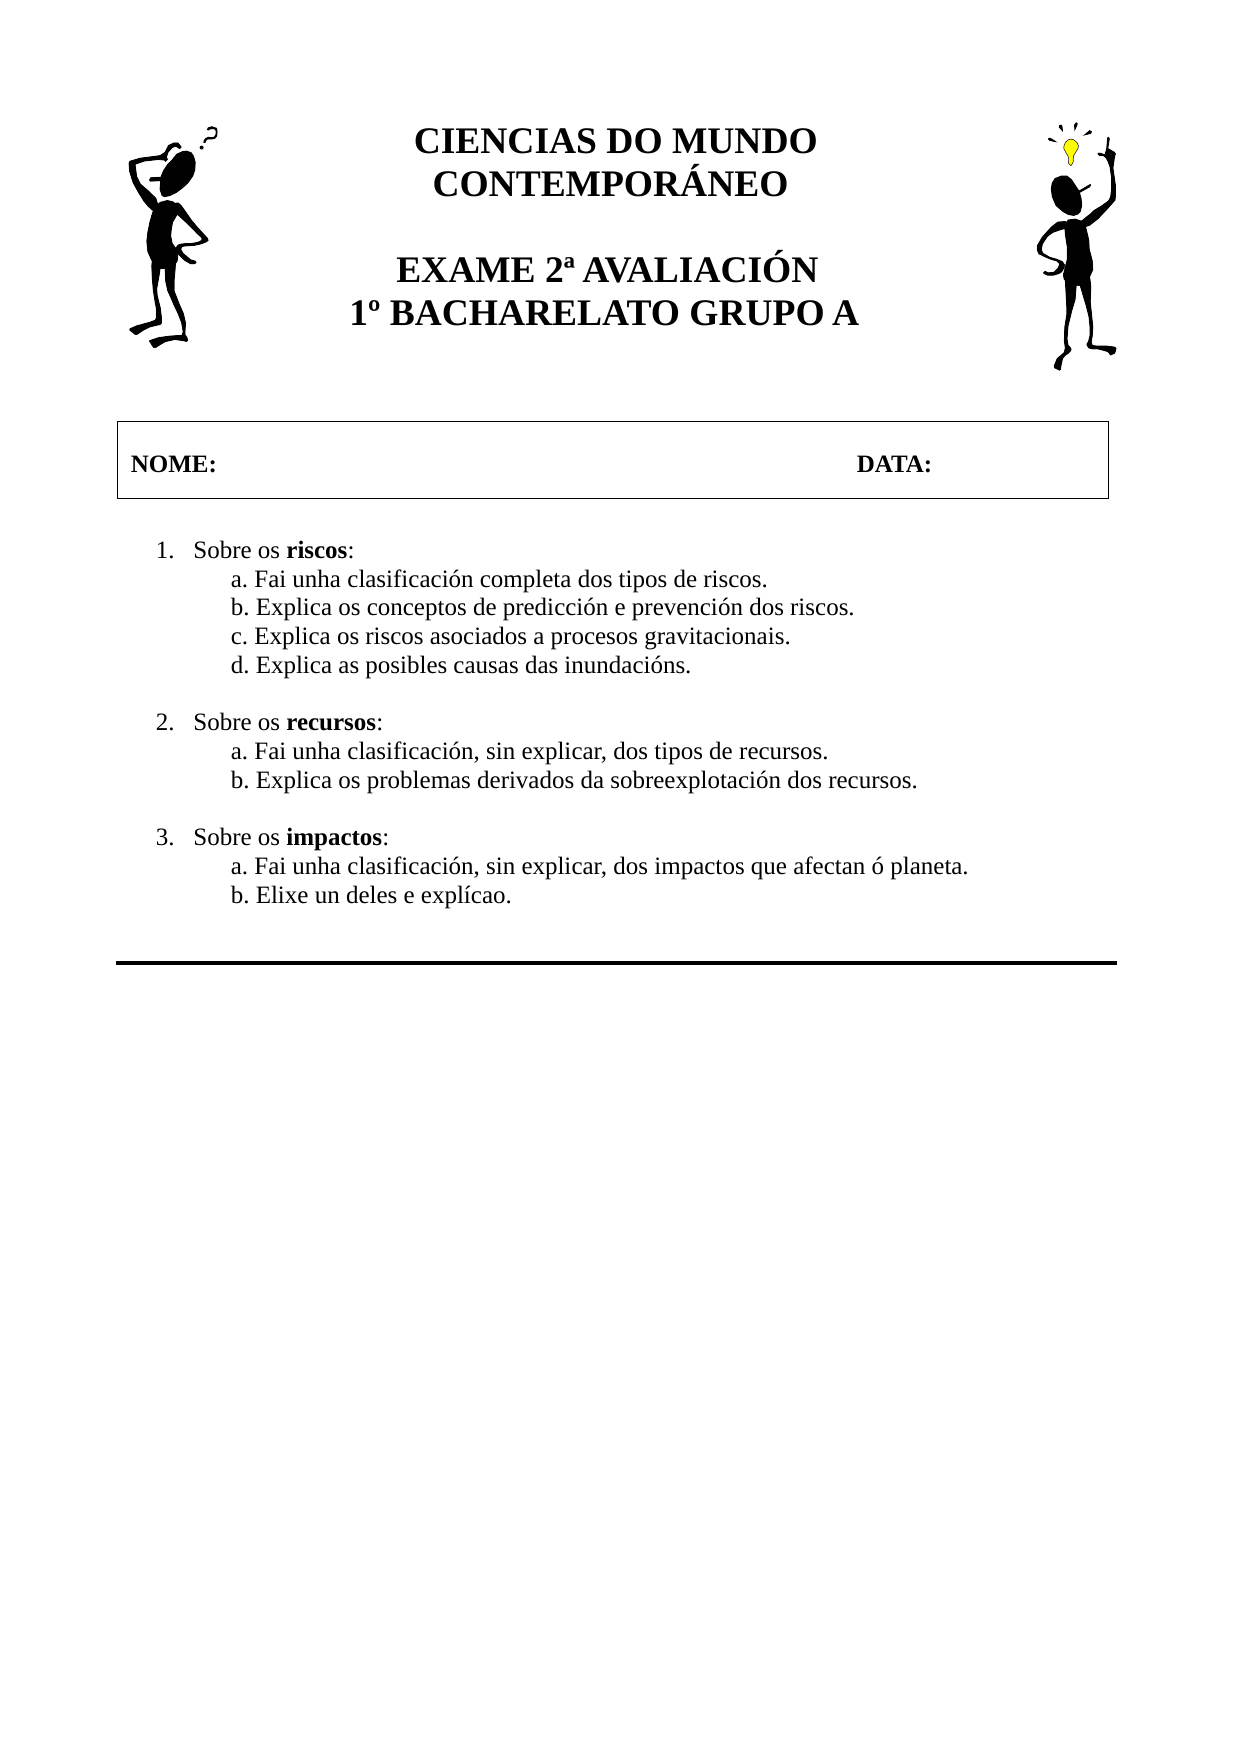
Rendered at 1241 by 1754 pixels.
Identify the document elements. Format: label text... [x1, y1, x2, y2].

text [175, 247, 218, 291]
text [140, 291, 182, 334]
text [1109, 449, 1122, 477]
text CIENCIAS DO MUNDO [118, 118, 1122, 161]
text [1090, 247, 1117, 291]
text [129, 291, 155, 328]
text [1037, 253, 1065, 291]
text 1º BACHARELATO GRUPO A [219, 291, 1035, 334]
list a. Fai unha clasificación completa dos tipos de riscos. [193, 564, 1122, 592]
list Sobre os riscos: [156, 535, 1122, 564]
text [1069, 291, 1089, 334]
text CONTEMPORÁNEO [219, 161, 1035, 204]
text [1091, 291, 1117, 334]
text EXAME 2ª AVALIACIÓN [219, 247, 1035, 291]
text [136, 161, 218, 204]
list d. Explica as posibles causas das inundacións. [193, 650, 1122, 679]
list a. Fai unha clasificación, sin explicar, dos tipos de recursos. [193, 736, 1122, 765]
text [118, 161, 127, 204]
text NOME: DATA: [118, 449, 1108, 477]
list Sobre os recursos: [156, 707, 1122, 736]
list c. Explica os riscos asociados a procesos gravitacionais. [193, 621, 1122, 650]
list b. Explica os conceptos de predicción e prevención dos riscos. [193, 592, 1122, 621]
text [1037, 161, 1111, 204]
list b. Explica os problemas derivados da sobreexplotación dos recursos. [193, 765, 1122, 794]
list Sobre os impactos: [156, 822, 1122, 851]
text [129, 175, 144, 204]
text [1037, 291, 1066, 334]
text [118, 247, 127, 291]
text [129, 247, 152, 291]
text [176, 291, 218, 334]
list b. Elixe un deles e explícao. [193, 880, 1122, 909]
list a. Fai unha clasificación, sin explicar, dos impactos que afectan ó planeta. [193, 851, 1122, 880]
